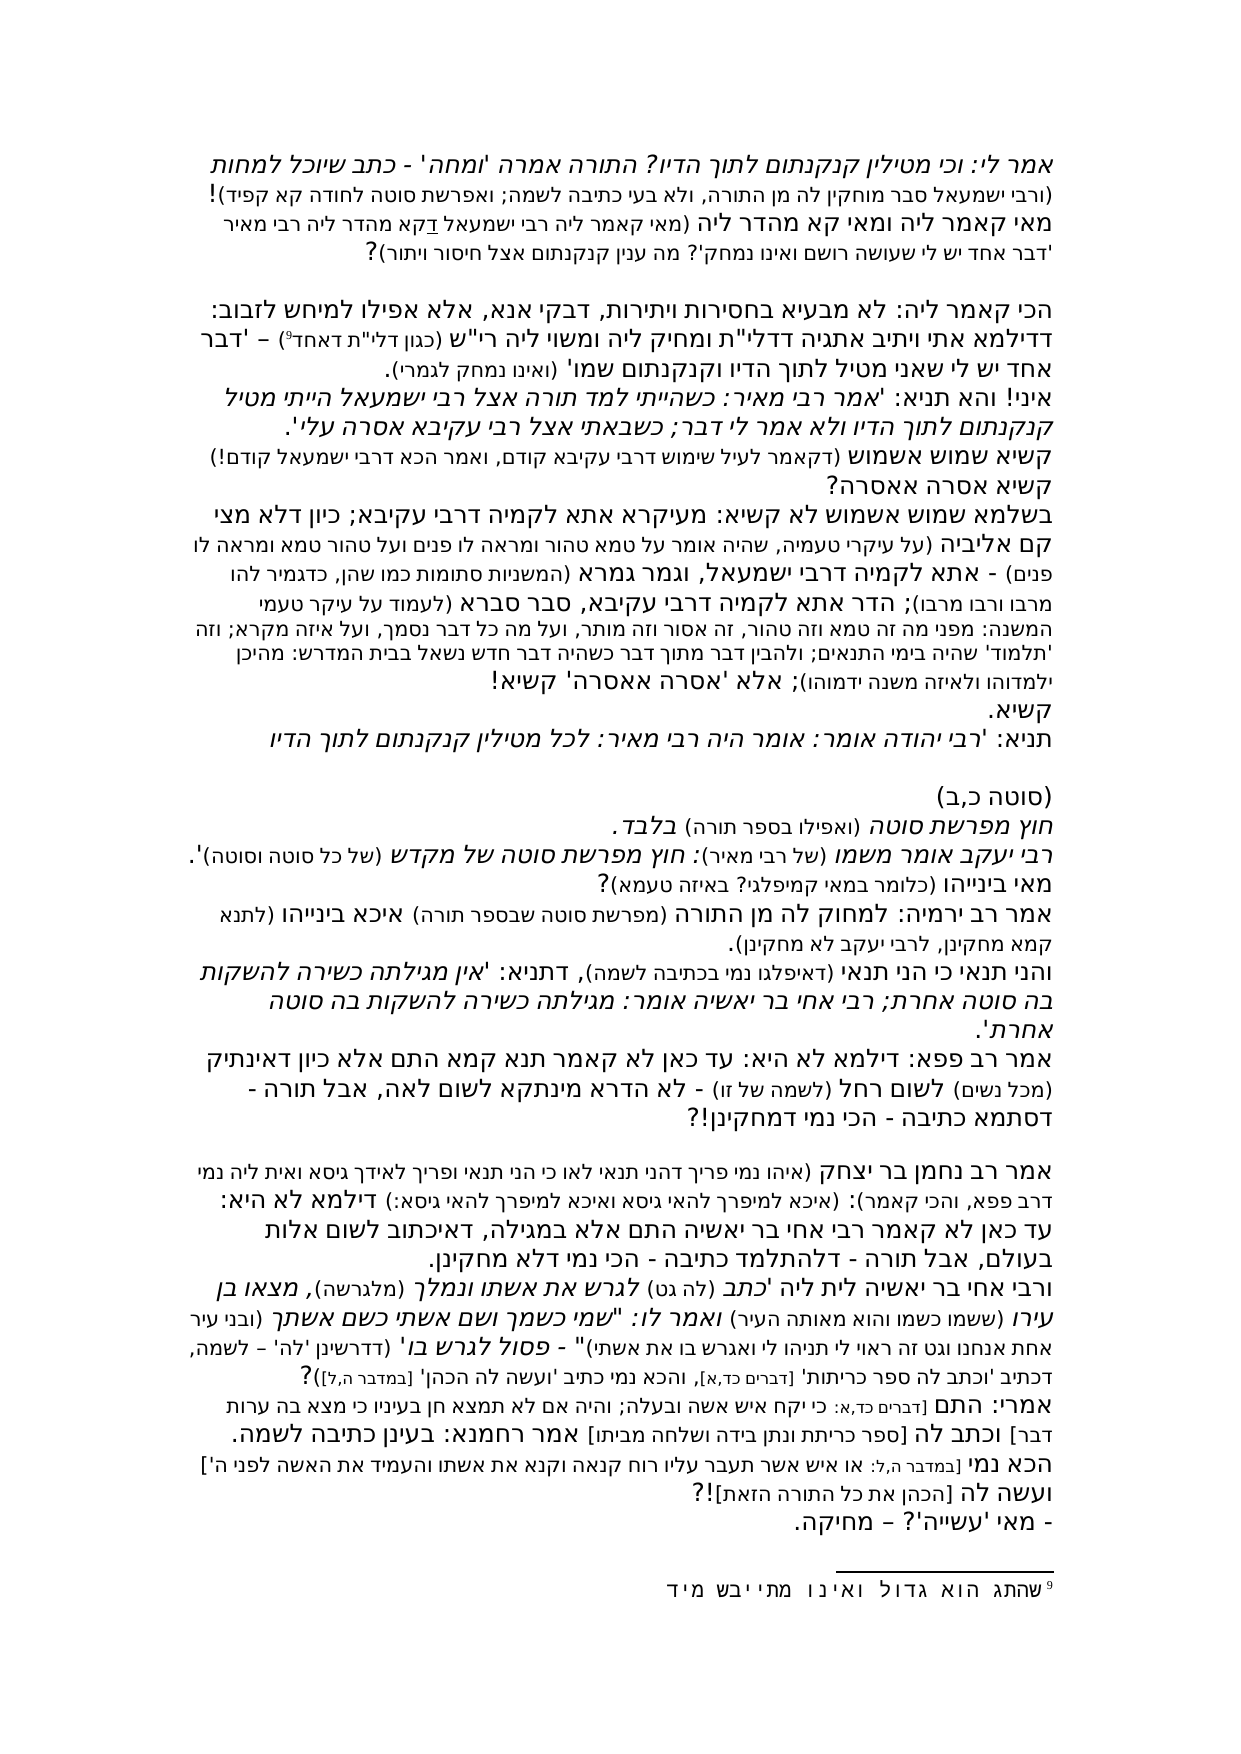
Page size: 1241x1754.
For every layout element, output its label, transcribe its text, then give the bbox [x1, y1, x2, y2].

text קשיא. [187, 695, 1053, 724]
text - מאי 'עשייה'? – מחיקה. [187, 1507, 1053, 1536]
text מאי בינייהו (כלומר במאי קמיפלגי? באיזה טעמא)? [187, 869, 1053, 899]
text שהתג הוא גדול ואינו מתייבש מיד [187, 1578, 1053, 1604]
text ורבי אחי בר יאשיה לית ליה 'כתב (לה גט) לגרש את אשתו ונמלך (מלגרשה), מצאו בן עירו (ששמו כשמו והוא מאותה העיר) ואמר לו: "שמי כשמך ושם אשתי כשם אשתך (ובני עיר אחת אנחנו וגט זה ראוי לי תניהו לי ואגרש בו את אשתי)" - פסול לגרש בו' (דדרשינן 'לה' – לשמה, דכתיב 'וכתב לה ספר כריתות' [דברים כד,א], והכא נמי כתיב 'ועשה לה הכהן' [במדבר ה,ל])? [187, 1273, 1053, 1390]
text הכי קאמר ליה: לא מבעיא בחסירות ויתירות, דבקי אנא, אלא אפילו למיחש לזבוב: דדילמא אתי ויתיב אתגיה דדלי"ת ומחיק ליה ומשוי ליה רי"ש (כגון דלי"ת דאחד) – 'דבר אחד יש לי שאני מטיל לתוך הדיו וקנקנתום שמו' (ואינו נמחק לגמרי). [187, 295, 1053, 383]
text הכא נמי [במדבר ה,ל: או איש אשר תעבר עליו רוח קנאה וקנא את אשתו והעמיד את האשה לפני ה'] ועשה לה [הכהן את כל התורה הזאת]!? [187, 1449, 1053, 1507]
text מאי קאמר ליה ומאי קא מהדר ליה (מאי קאמר ליה רבי ישמעאל דקא מהדר ליה רבי מאיר 'דבר אחד יש לי שעושה רושם ואינו נמחק'? מה ענין קנקנתום אצל חיסור ויתור)? [187, 208, 1053, 267]
text רבי יעקב אומר משמו (של רבי מאיר): חוץ מפרשת סוטה של מקדש (של כל סוטה וסוטה)'. [187, 840, 1053, 869]
text אמר רב פפא: דילמא לא היא: עד כאן לא קאמר תנא קמא התם אלא כיון דאינתיק (מכל נשים) לשום רחל (לשמה של זו) - לא הדרא מינתקא לשום לאה, אבל תורה - דסתמא כתיבה - הכי נמי דמחקינן!? [187, 1045, 1053, 1132]
text בשלמא שמוש אשמוש לא קשיא: מעיקרא אתא לקמיה דרבי עקיבא; כיון דלא מצי קם אליביה (על עיקרי טעמיה, שהיה אומר על טמא טהור ומראה לו פנים ועל טהור טמא ומראה לו פנים) - אתא לקמיה דרבי ישמעאל, וגמר גמרא (המשניות סתומות כמו שהן, כדגמיר להו מרבו ורבו מרבו); הדר אתא לקמיה דרבי עקיבא, סבר סברא (לעמוד על עיקר טעמי המשנה: מפני מה זה טמא וזה טהור, זה אסור וזה מותר, ועל מה כל דבר נסמך, ועל איזה מקרא; וזה 'תלמוד' שהיה בימי התנאים; ולהבין דבר מתוך דבר כשהיה דבר חדש נשאל בבית המדרש: מהיכן ילמדוהו ולאיזה משנה ידמוהו); אלא 'אסרה אאסרה' קשיא! [187, 500, 1053, 695]
text איני! והא תניא: 'אמר רבי מאיר: כשהייתי למד תורה אצל רבי ישמעאל הייתי מטיל קנקנתום לתוך הדיו ולא אמר לי דבר; כשבאתי אצל רבי עקיבא אסרה עלי'. [187, 383, 1053, 442]
text והני תנאי כי הני תנאי (דאיפלגו נמי בכתיבה לשמה), דתניא: 'אין מגילתה כשירה להשקות בה סוטה אחרת; רבי אחי בר יאשיה אומר: מגילתה כשירה להשקות בה סוטה אחרת'. [187, 957, 1053, 1045]
text אמר רב נחמן בר יצחק (איהו נמי פריך דהני תנאי לאו כי הני תנאי ופריך לאידך גיסא ואית ליה נמי דרב פפא, והכי קאמר): (איכא למיפרך להאי גיסא ואיכא למיפרך להאי גיסא:) דילמא לא היא: עד כאן לא קאמר רבי אחי בר יאשיה התם אלא במגילה, דאיכתוב לשום אלות בעולם, אבל תורה - דלהתלמד כתיבה - הכי נמי דלא מחקינן. [187, 1156, 1053, 1273]
text אמרי: התם [דברים כד,א: כי יקח איש אשה ובעלה; והיה אם לא תמצא חן בעיניו כי מצא בה ערות דבר] וכתב לה [ספר כריתת ונתן בידה ושלחה מביתו] אמר רחמנא: בעינן כתיבה לשמה. [187, 1390, 1053, 1449]
text חוץ מפרשת סוטה (ואפילו בספר תורה) בלבד. [187, 811, 1053, 840]
text אמר לי: וכי מטילין קנקנתום לתוך הדיו? התורה אמרה 'ומחה' - כתב שיוכל למחות (ורבי ישמעאל סבר מוחקין לה מן התורה, ולא בעי כתיבה לשמה; ואפרשת סוטה לחודה קא קפיד)! [187, 150, 1053, 208]
text (סוטה כ,ב) [187, 782, 1053, 811]
text אמר רב ירמיה: למחוק לה מן התורה (מפרשת סוטה שבספר תורה) איכא בינייהו (לתנא קמא מחקינן, לרבי יעקב לא מחקינן). [187, 899, 1053, 957]
text תניא: 'רבי יהודה אומר: אומר היה רבי מאיר: לכל מטילין קנקנתום לתוך הדיו [187, 724, 1053, 753]
text קשיא שמוש אשמוש (דקאמר לעיל שימוש דרבי עקיבא קודם, ואמר הכא דרבי ישמעאל קודם!) קשיא אסרה אאסרה? [187, 442, 1053, 500]
